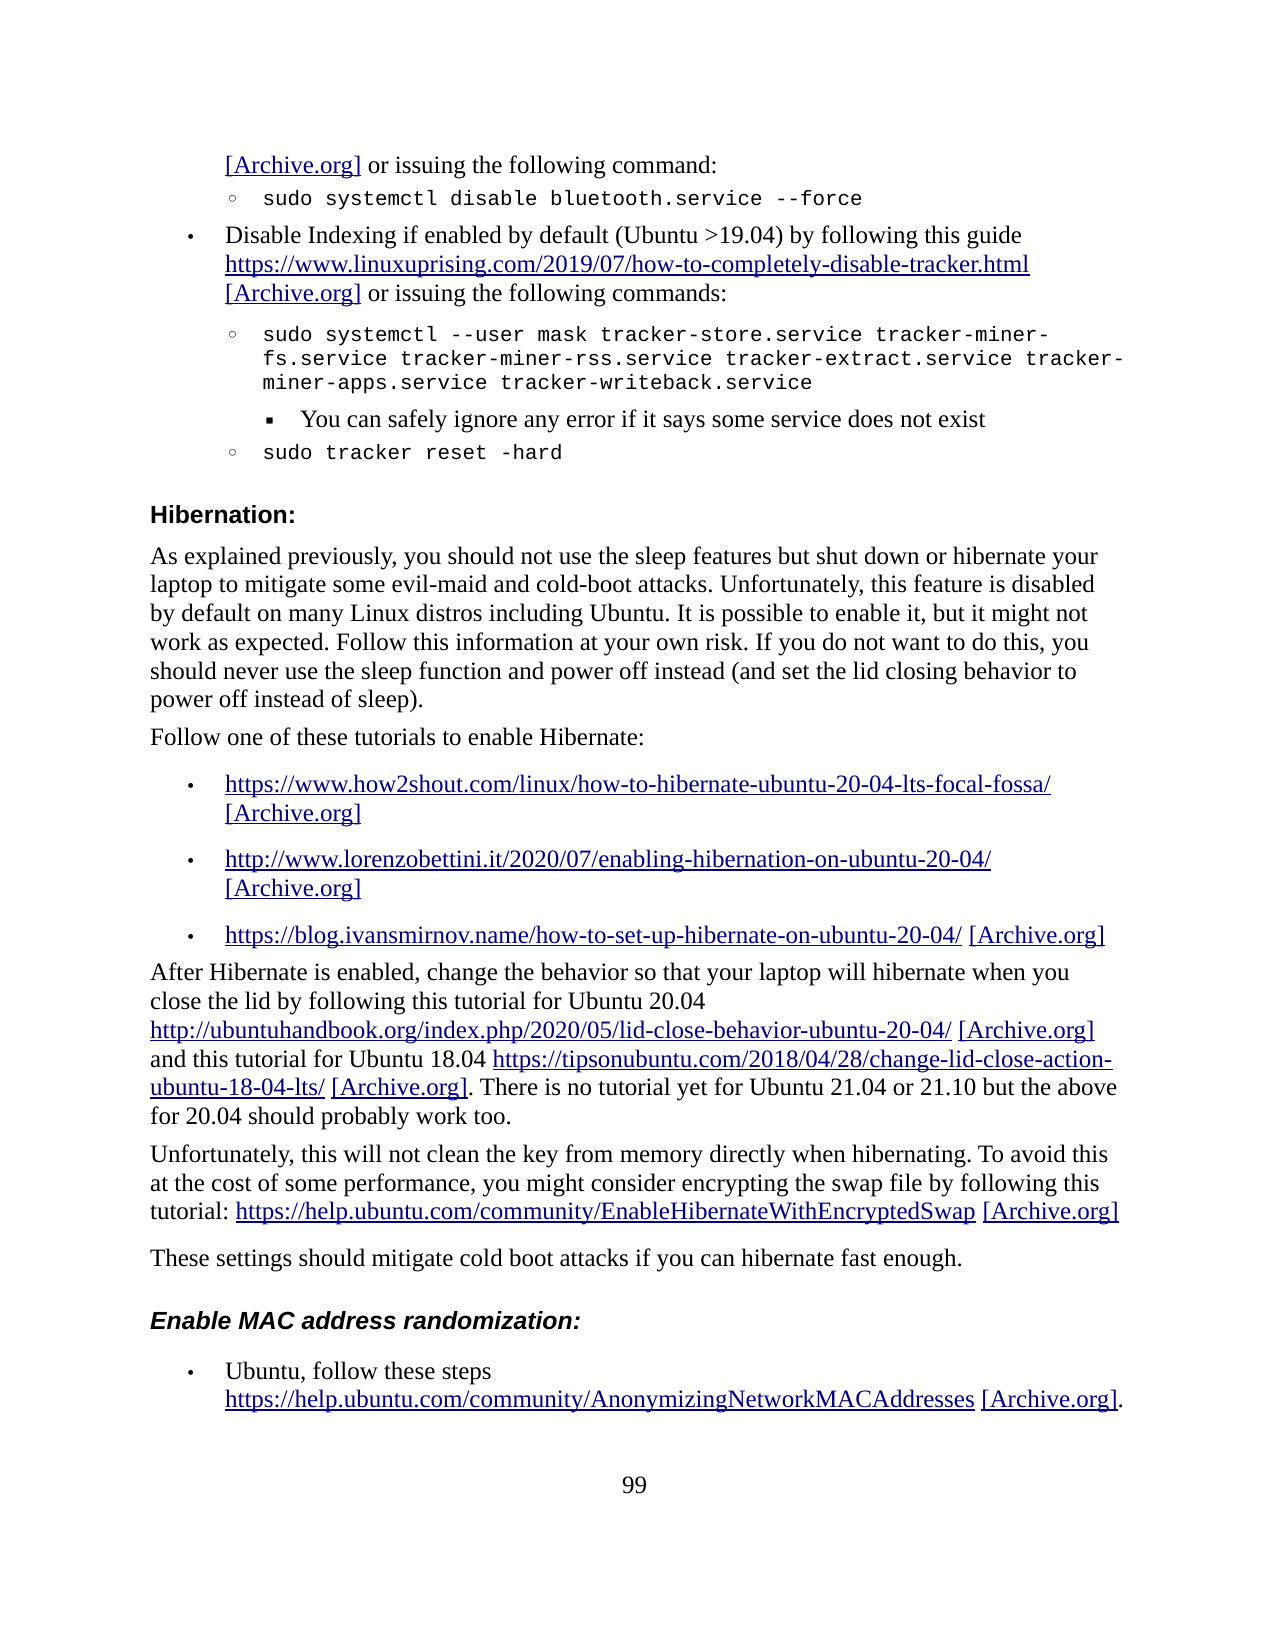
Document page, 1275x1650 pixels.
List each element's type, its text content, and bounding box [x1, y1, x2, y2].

subtitle Hibernation: [150, 500, 1125, 528]
list https://blog.ivansmirnov.name/how-to-set-up-hibernate-on-ubuntu-20-04/ [Archive.org] [187, 920, 1125, 948]
text As explained previously, you should not use the sleep features but shut down or hibernate your laptop to mitigate some evil-maid and cold-boot attacks. Unfortunately, this feature is disabled by default on many Linux distros including Ubuntu. It is possible to enable it, but it might not work as expected. Follow this information at your own risk. If you do not want to do this, you should never use the sleep function and power off instead (and set the lid closing behavior to power off instead of sleep). [150, 541, 1125, 713]
list sudo systemctl disable bluetooth.service --force [225, 188, 1125, 211]
text After Hibernate is enabled, change the behavior so that your laptop will hibernate when you close the lid by following this tutorial for Ubuntu 20.04 http://ubuntuhandbook.org/index.php/2020/05/lid-close-behavior-ubuntu-20-04/ [Archive.org] and this tutorial for Ubuntu 18.04 https://tipsonubuntu.com/2018/04/28/change-lid-close-action-ubuntu-18-04-lts/ [Archive.org]. There is no tutorial yet for Ubuntu 21.04 or 21.10 but the above for 20.04 should probably work too. [150, 957, 1125, 1130]
list http://www.lorenzobettini.it/2020/07/enabling-hibernation-on-ubuntu-20-04/ [Archive.org] [187, 844, 1125, 902]
text These settings should mitigate cold boot attacks if you can hibernate fast enough. [150, 1243, 1125, 1272]
list You can safely ignore any error if it says some service does not exist [262, 404, 1125, 433]
list sudo tracker reset -hard [225, 442, 1125, 466]
list Ubuntu, follow these steps https://help.ubuntu.com/community/AnonymizingNetworkMACAddresses [Archive.org]. [187, 1356, 1125, 1413]
list Disable Indexing if enabled by default (Ubuntu >19.04) by following this guide https://www.linuxuprising.com/2019/07/how-to-completely-disable-tracker.html [Archive.org] or issuing the following commands: [187, 220, 1125, 307]
list https://www.how2shout.com/linux/how-to-hibernate-ubuntu-20-04-lts-focal-fossa/ [Archive.org] [187, 769, 1125, 826]
text Follow one of these tutorials to enable Hibernate: [150, 722, 1125, 751]
text Unfortunately, this will not clean the key from memory directly when hibernating. To avoid this at the cost of some performance, you might consider encrypting the swap file by following this tutorial: https://help.ubuntu.com/community/EnableHibernateWithEncryptedSwap [Archive.org] [150, 1139, 1125, 1225]
list [Archive.org] or issuing the following command: [187, 150, 1125, 179]
subtitle Enable MAC address randomization: [150, 1306, 1125, 1334]
list sudo systemctl --user mask tracker-store.service tracker-miner-fs.service tracker-miner-rss.service tracker-extract.service tracker-miner-apps.service tracker-writeback.service [225, 324, 1125, 395]
